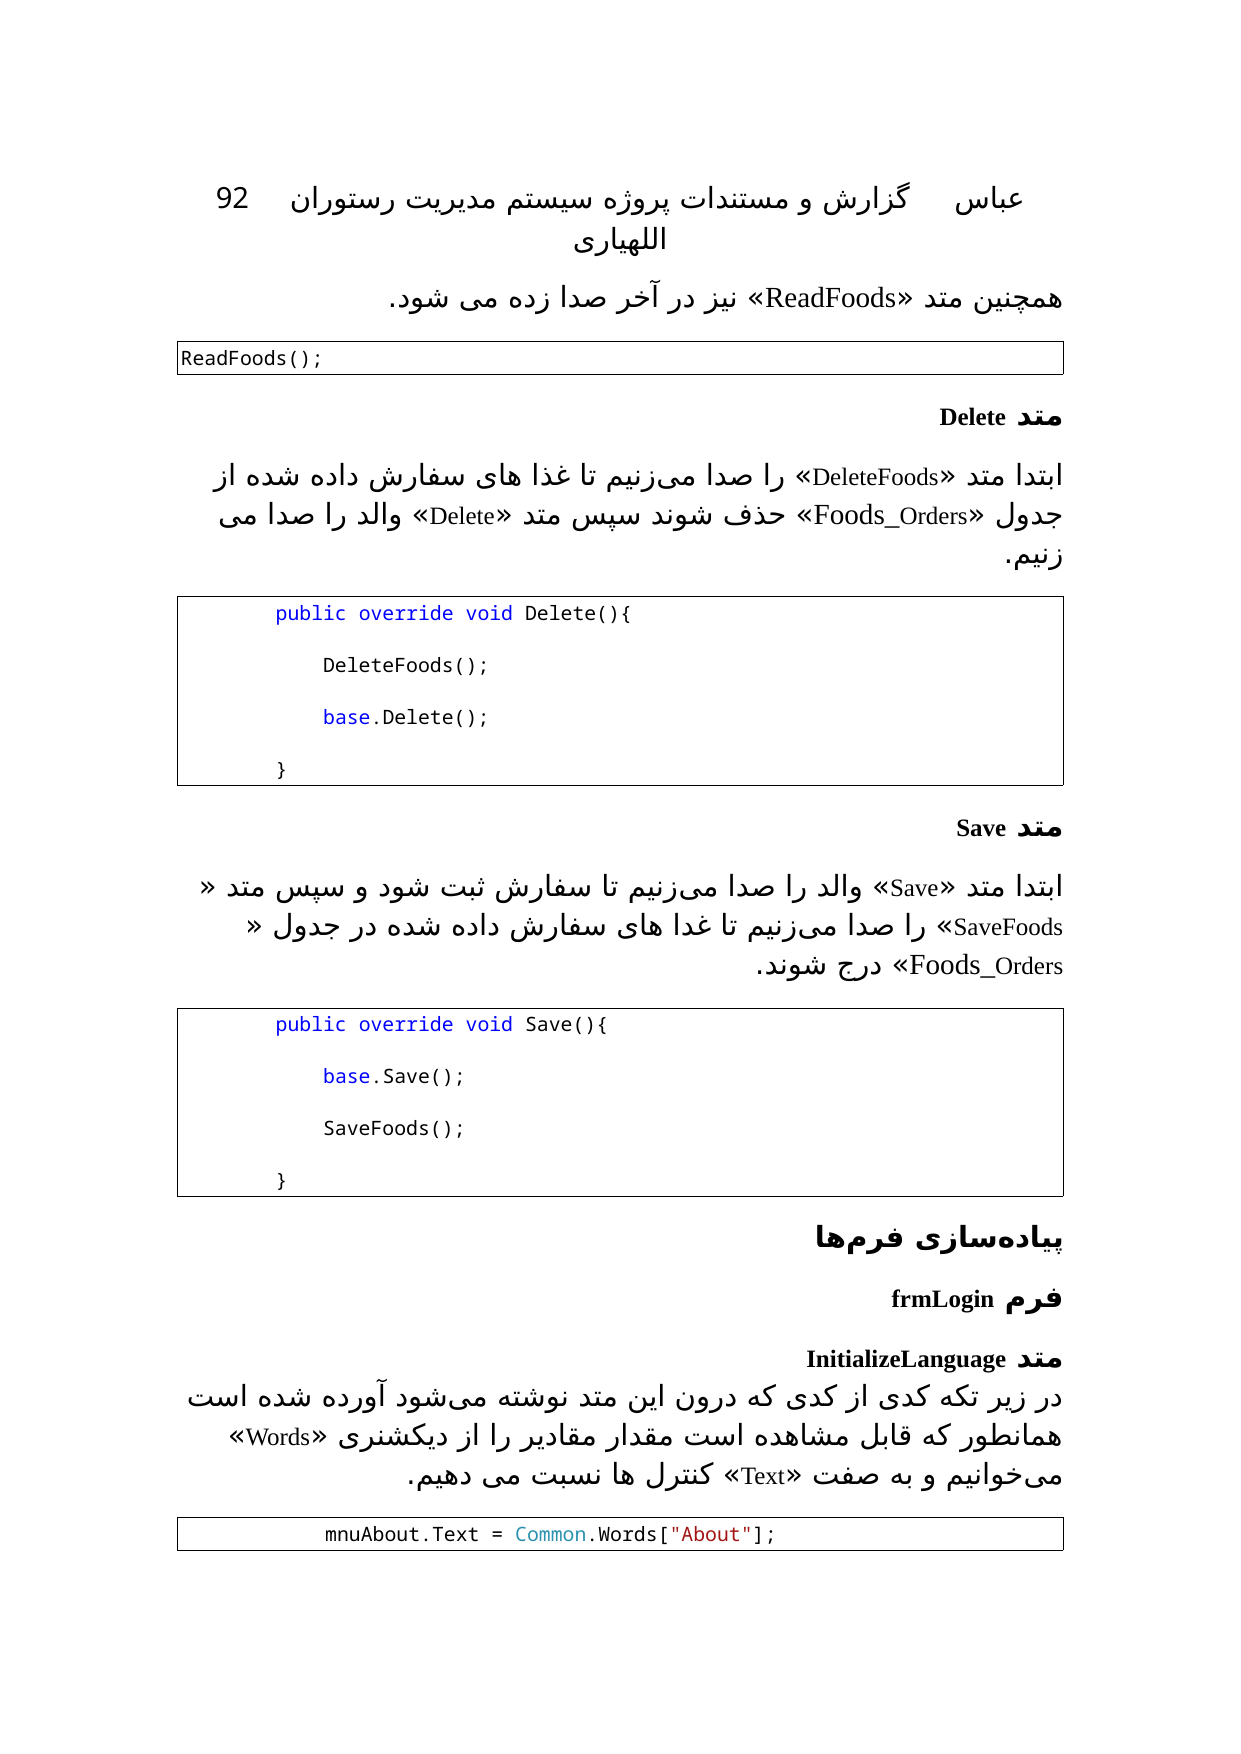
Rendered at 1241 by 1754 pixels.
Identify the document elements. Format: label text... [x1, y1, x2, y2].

text mnuAbout.Text = Common.Words["About"]; [178, 1518, 1063, 1550]
text base.Save(); [178, 1059, 1063, 1089]
text } [178, 1163, 1063, 1196]
text SaveFoods(); [178, 1111, 1063, 1141]
text } [178, 752, 1063, 785]
text ابتدا متد «Save» والد را صدا می‌زنیم تا سفارش ثبت شود و سپس متد «SaveFoods» را صدا می‌زنیم تا غدا های سفارش داده شده در جدول «Foods_Orders» درج شوند. [177, 869, 1063, 982]
text همچنین متد «ReadFoods» نیز در آخر صدا زده می شود. [177, 281, 1063, 315]
text public override void Save(){ [178, 1009, 1063, 1038]
text ReadFoods(); [178, 342, 1063, 374]
text متد Delete [177, 399, 1063, 433]
text ابتدا متد «DeleteFoods» را صدا می‌زنیم تا غذا های سفارش داده شده از جدول «Foods_Orders» حذف شوند سپس متد «Delete» والد را صدا می زنیم. [177, 458, 1063, 571]
subtitle فرم frmLogin [177, 1281, 1063, 1314]
text base.Delete(); [178, 700, 1063, 730]
subtitle متد InitializeLanguage [177, 1340, 1063, 1374]
text DeleteFoods(); [178, 648, 1063, 678]
text public override void Delete(){ [178, 597, 1063, 626]
subtitle پیاده‌سازی فرم‌ها [177, 1221, 1063, 1255]
text متد Save [177, 810, 1063, 844]
text در زیر تکه کدی از کدی که درون این متد نوشته می‌شود آورده شده است همانطور که قابل مشاهده است مقدار مقادیر را از دیکشنری «Words» می‌خوانیم و به صفت «Text» کنترل ها نسبت می دهیم. [177, 1379, 1063, 1491]
